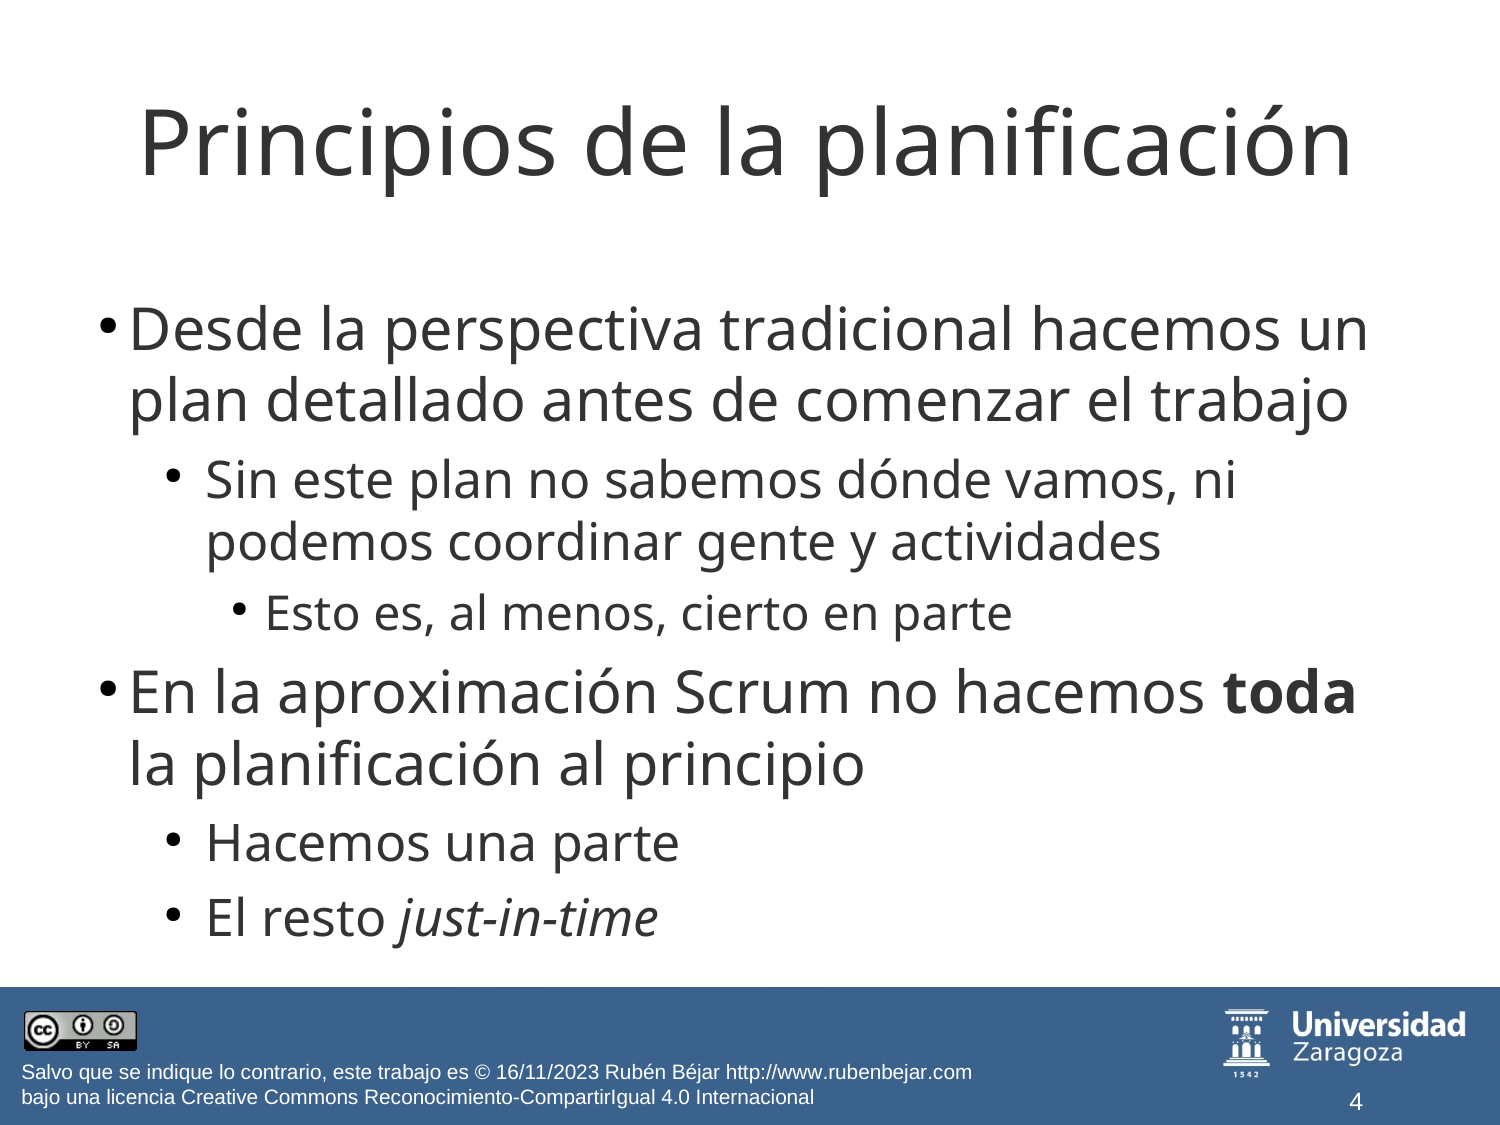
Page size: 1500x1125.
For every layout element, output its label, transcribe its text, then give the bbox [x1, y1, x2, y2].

picture [0, 987, 1500, 1125]
title Principios de la planificación [74, 21, 1420, 257]
list Desde la perspectiva tradicional hacemos un plan detallado antes de comenzar el trabajo Sin este plan no sabemos dónde vamos, ni podemos coordinar gente y actividades Esto es, al menos, cierto en parte En la aproximación Scrum no hacemos toda la planificación al principio Hacemos una parte El resto just-in-time [82, 283, 1418, 957]
